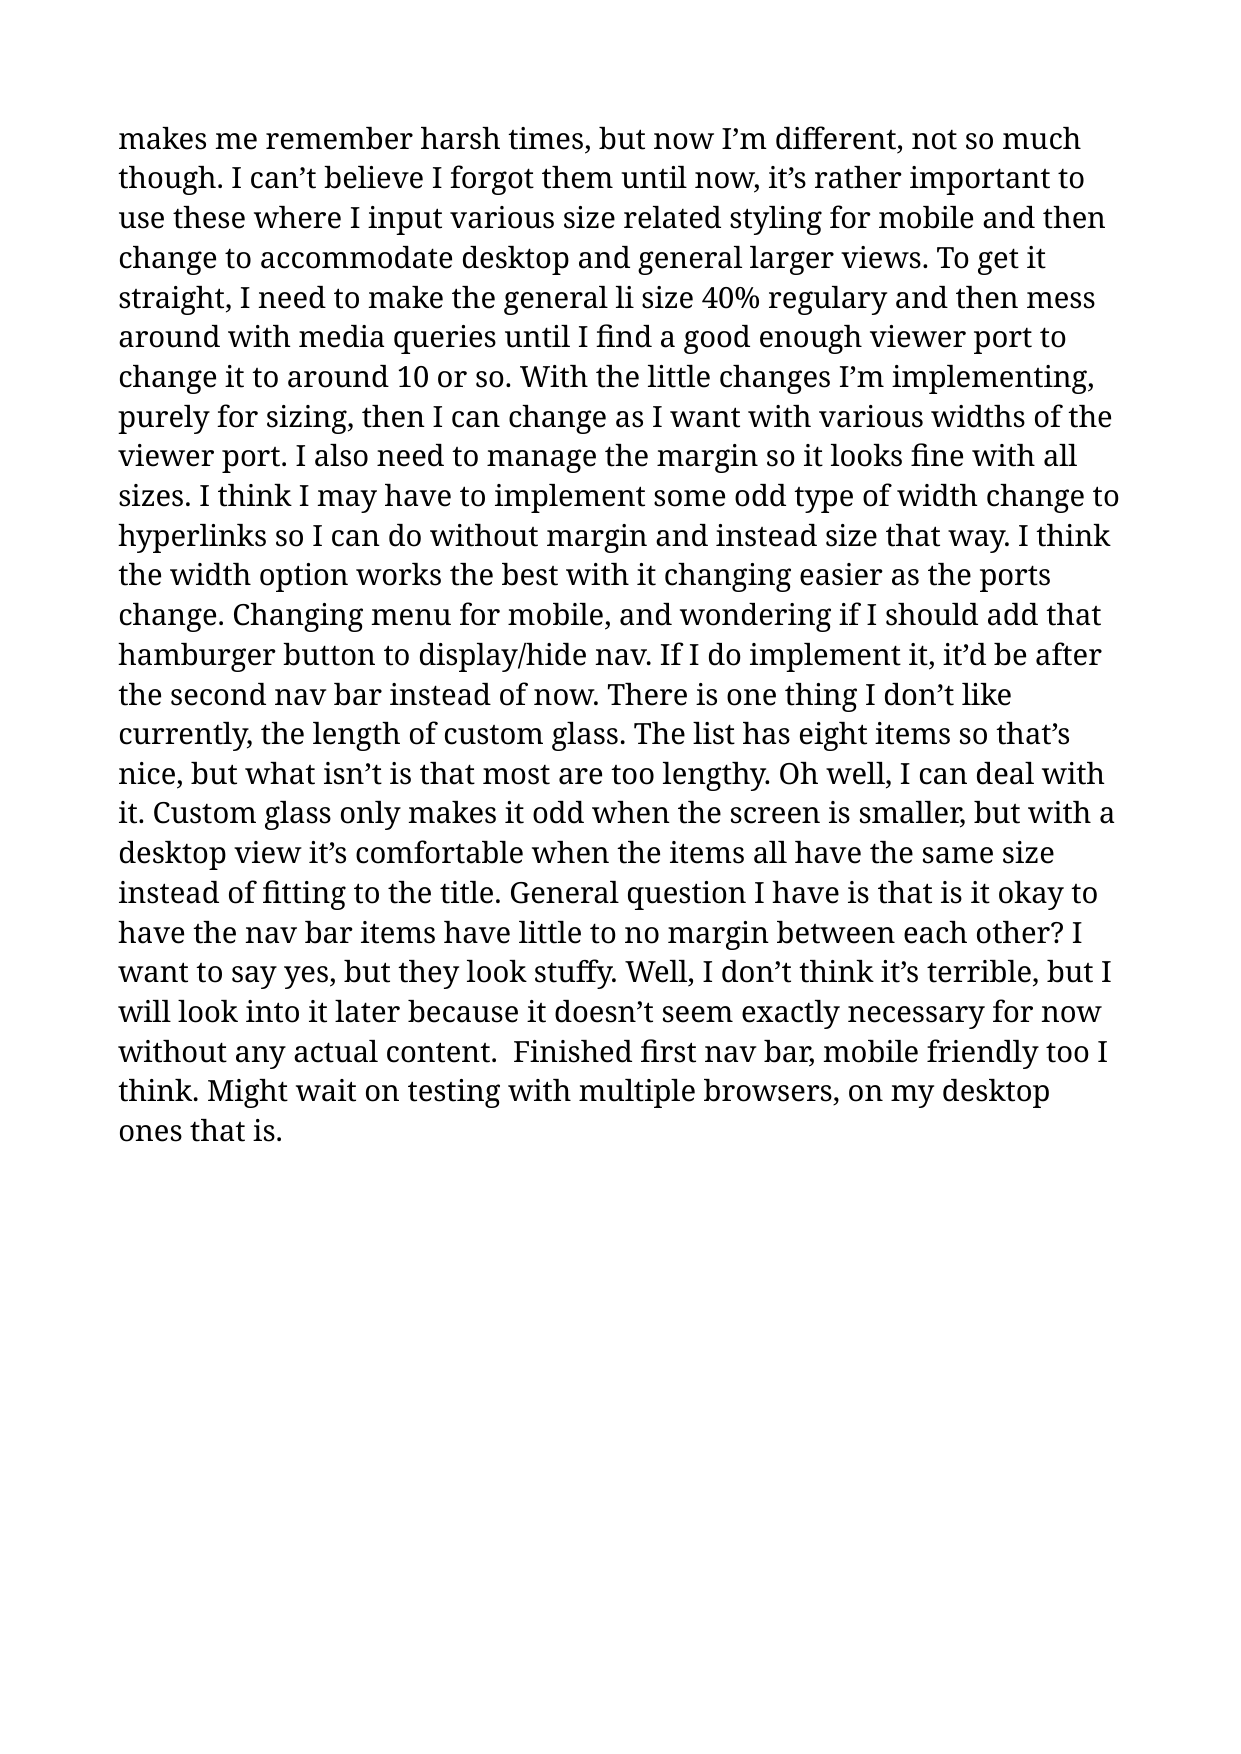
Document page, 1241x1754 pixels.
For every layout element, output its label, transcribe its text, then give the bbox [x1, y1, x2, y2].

text makes me remember harsh times, but now I’m different, not so much though. I can’t believe I forgot them until now, it’s rather important to use these where I input various size related styling for mobile and then change to accommodate desktop and general larger views. To get it straight, I need to make the general li size 40% regulary and then mess around with media queries until I find a good enough viewer port to change it to around 10 or so. With the little changes I’m implementing, purely for sizing, then I can change as I want with various widths of the viewer port. I also need to manage the margin so it looks fine with all sizes. I think I may have to implement some odd type of width change to hyperlinks so I can do without margin and instead size that way. I think the width option works the best with it changing easier as the ports change. Changing menu for mobile, and wondering if I should add that hamburger button to display/hide nav. If I do implement it, it’d be after the second nav bar instead of now. There is one thing I don’t like currently, the length of custom glass. The list has eight items so that’s nice, but what isn’t is that most are too lengthy. Oh well, I can deal with it. Custom glass only makes it odd when the screen is smaller, but with a desktop view it’s comfortable when the items all have the same size instead of fitting to the title. General question I have is that is it okay to have the nav bar items have little to no margin between each other? I want to say yes, but they look stuffy. Well, I don’t think it’s terrible, but I will look into it later because it doesn’t seem exactly necessary for now without any actual content. Finished first nav bar, mobile friendly too I think. Might wait on testing with multiple browsers, on my desktop ones that is. [118, 118, 1122, 1150]
